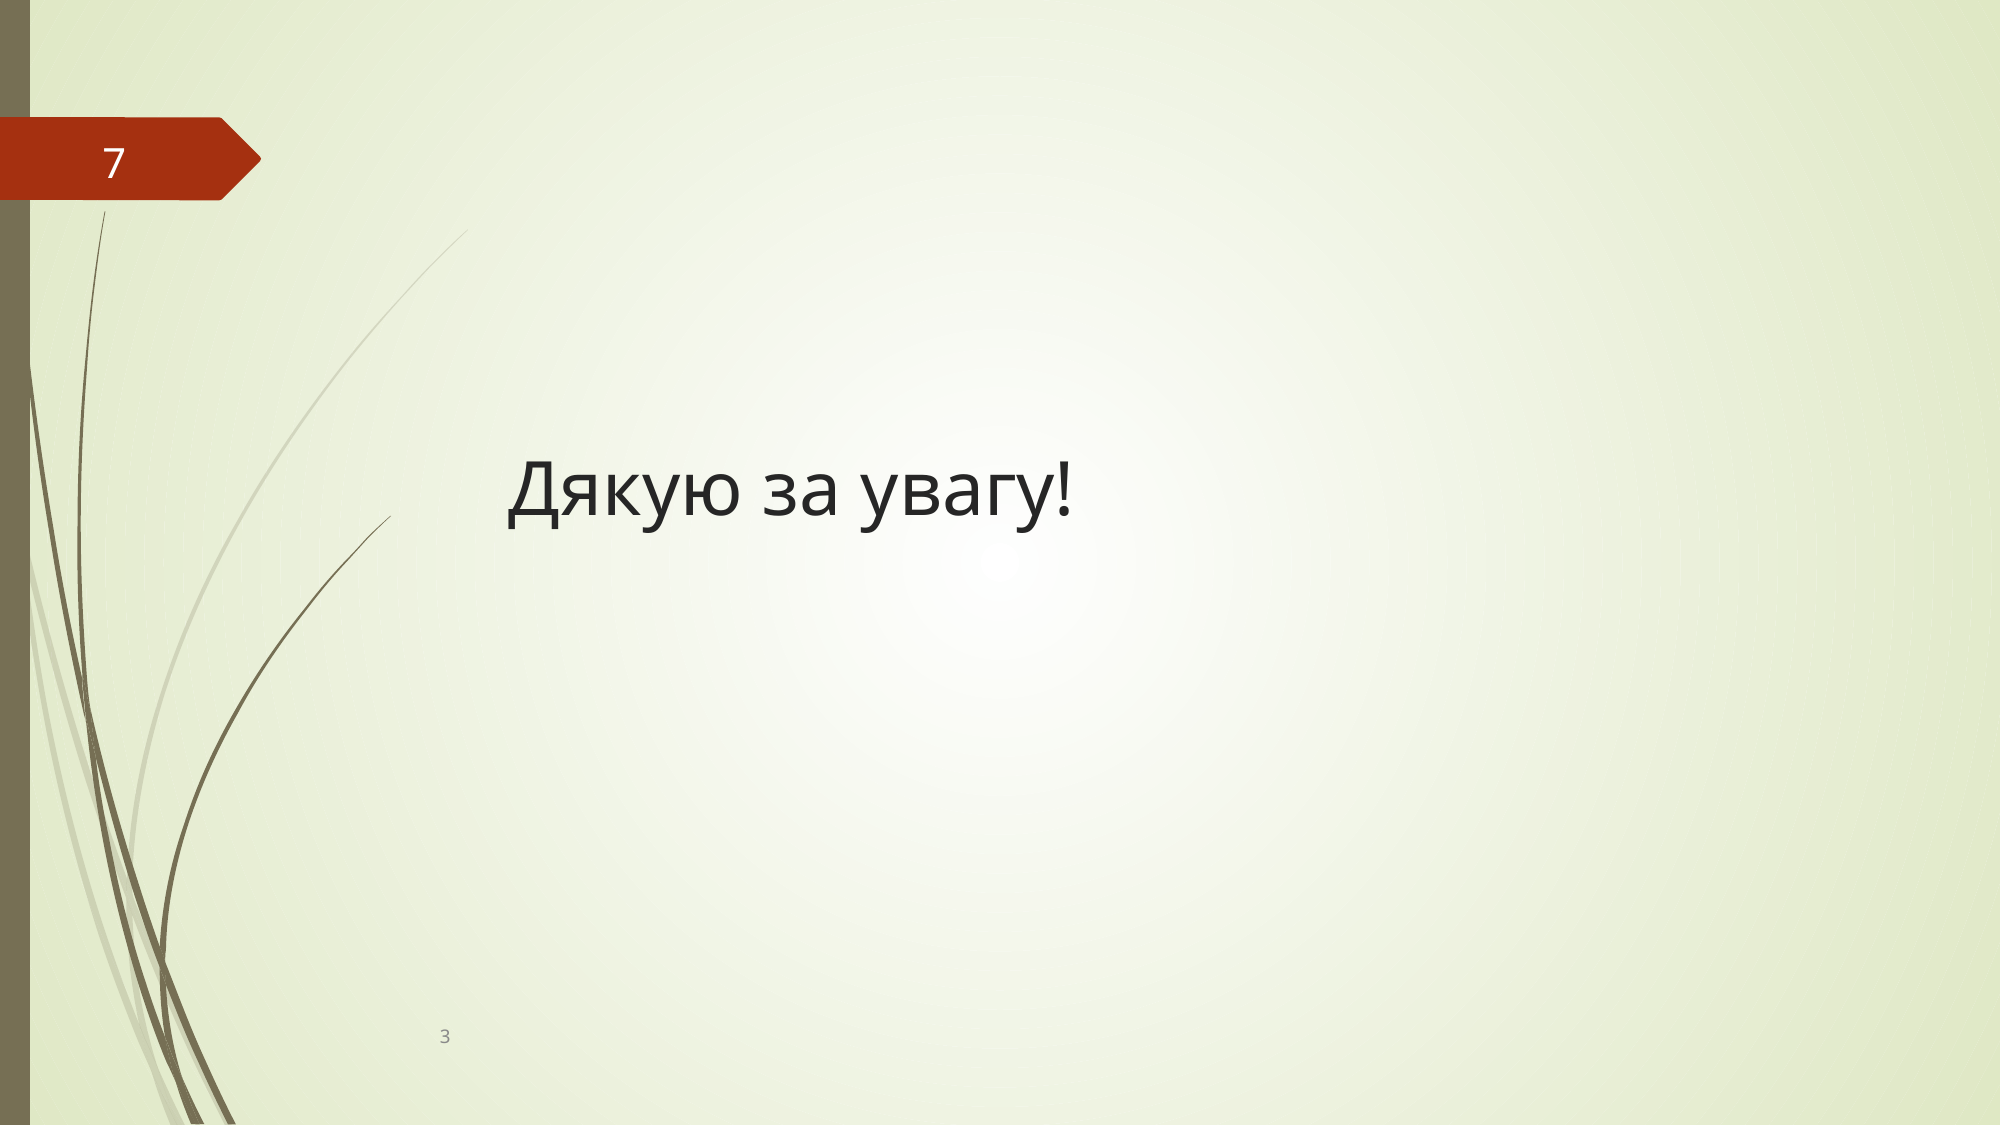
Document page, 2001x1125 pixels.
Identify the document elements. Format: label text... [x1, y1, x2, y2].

text_box [87, 129, 216, 190]
text_box 3 [424, 1006, 1675, 1067]
title Дякую за увагу! [493, 432, 1956, 643]
